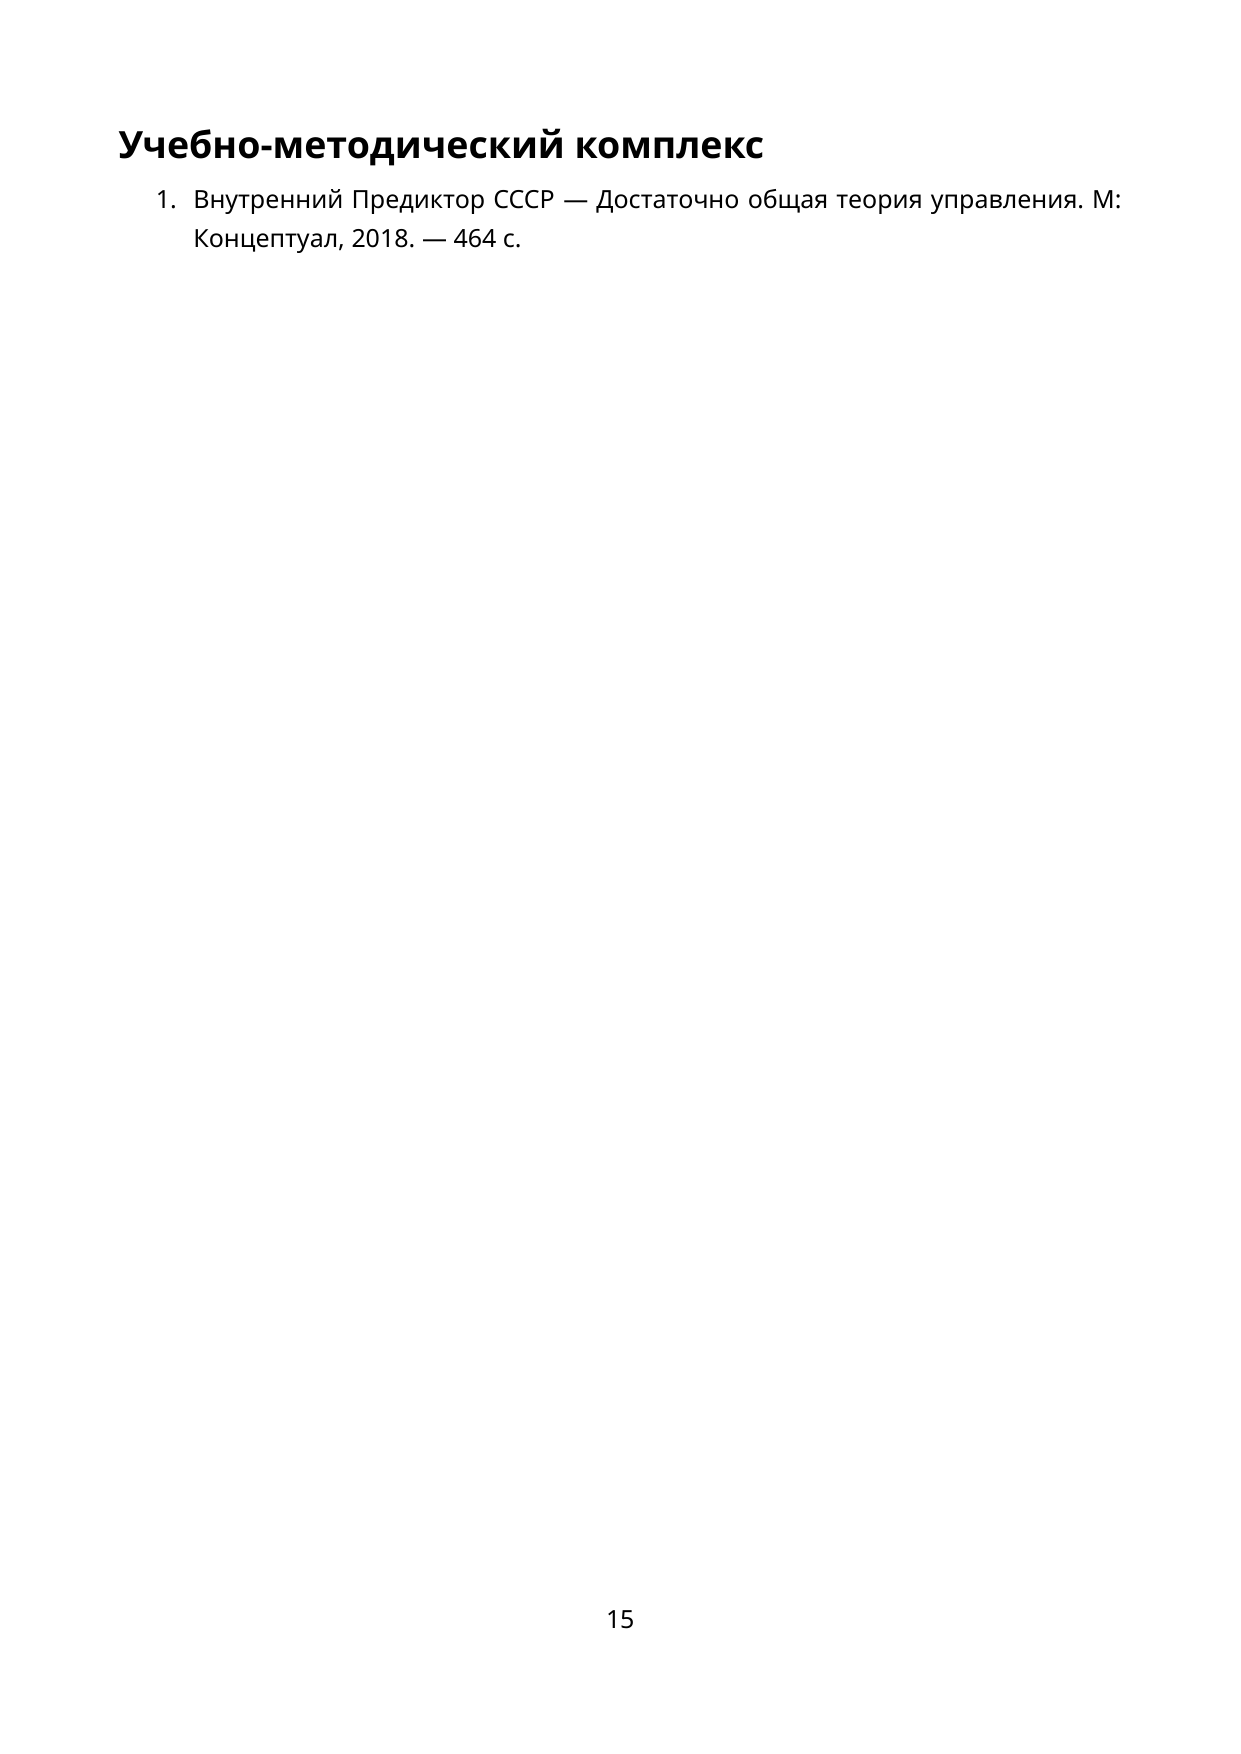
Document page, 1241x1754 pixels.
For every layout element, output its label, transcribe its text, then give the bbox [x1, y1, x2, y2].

list Внутренний Предиктор СССР — Достаточно общая теория управления. М: Концептуал, 2018. — 464 с. [156, 182, 1122, 255]
subtitle Учебно-методический комплекс [118, 118, 1122, 169]
